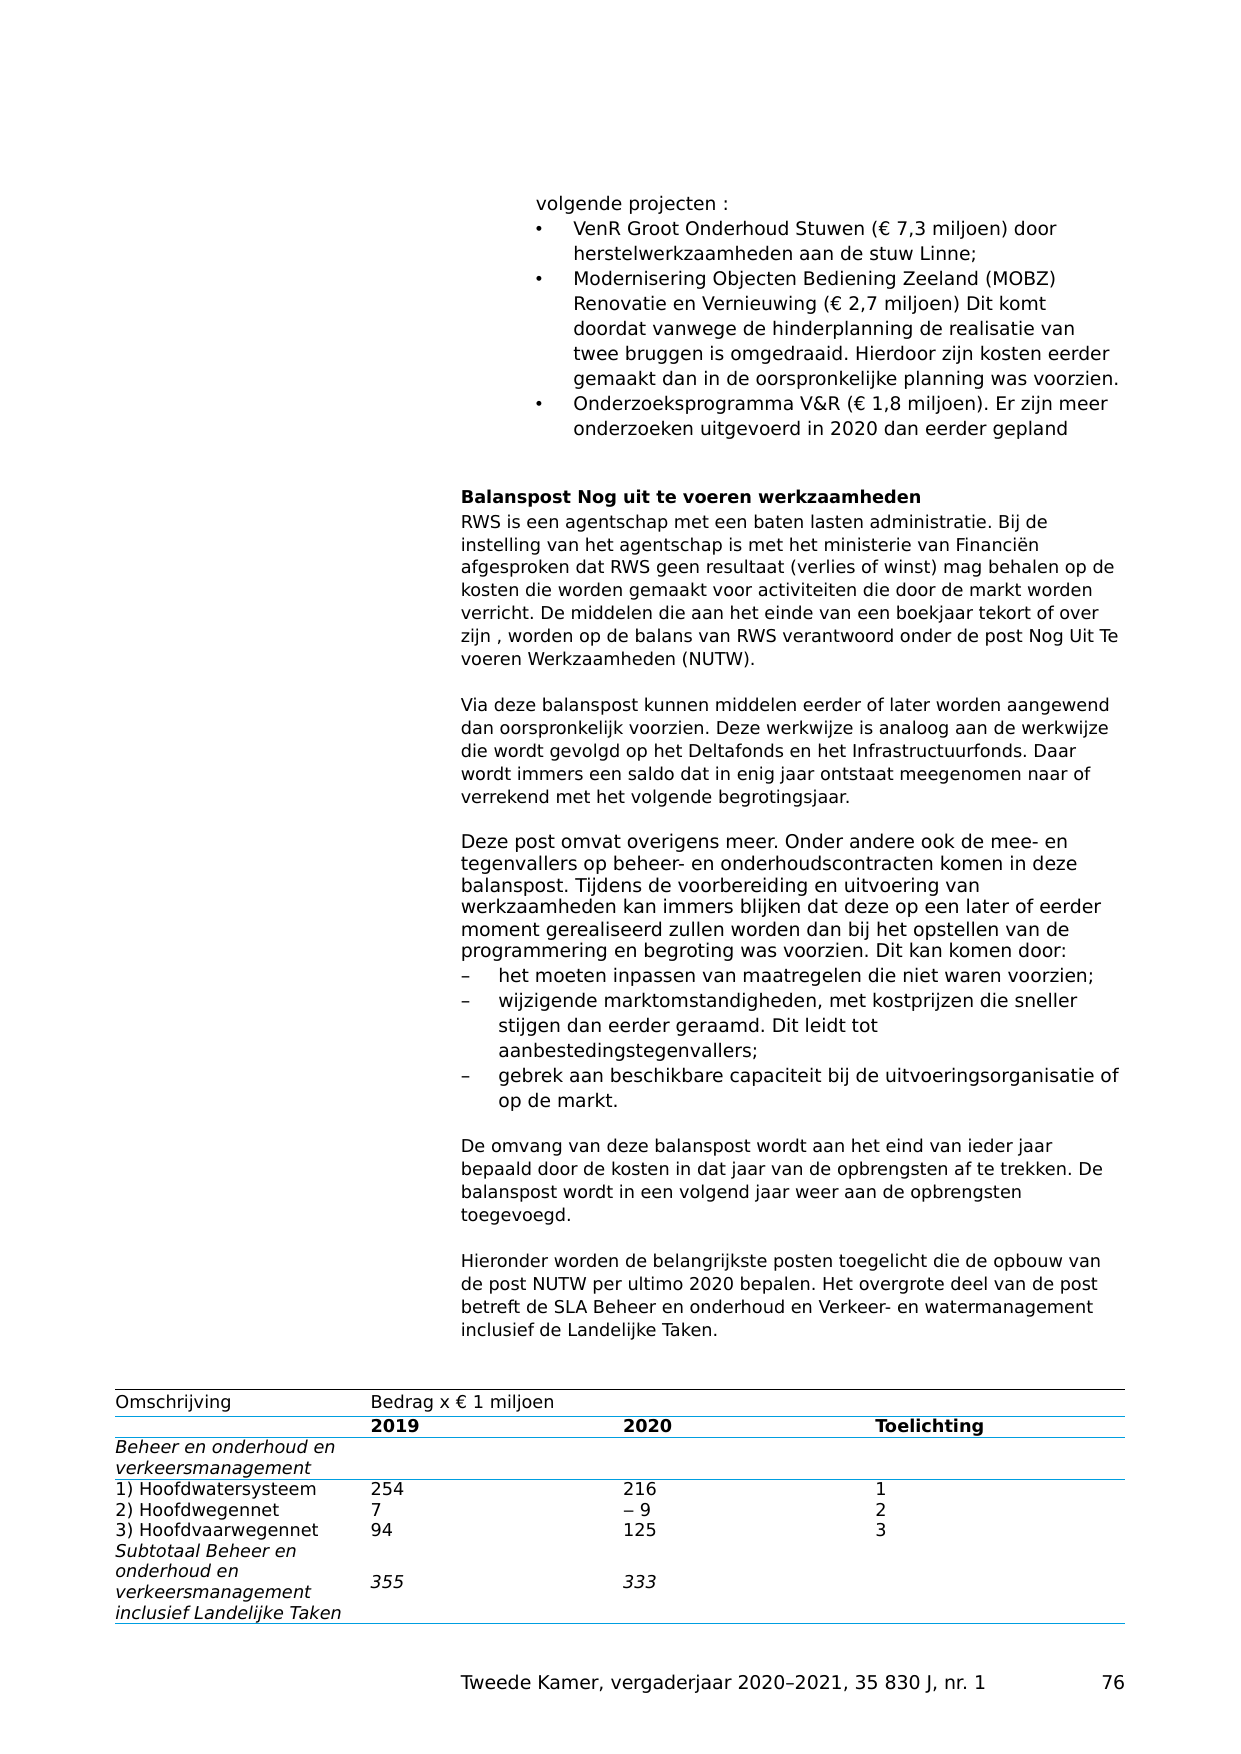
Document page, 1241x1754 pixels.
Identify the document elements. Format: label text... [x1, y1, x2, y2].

table_cell 3) Hoofdvaarwegennet [115, 1520, 367, 1541]
table_cell Toelichting [872, 1417, 1125, 1437]
table_cell 355 [368, 1541, 620, 1623]
table_cell 1 [872, 1480, 1125, 1499]
table_cell [872, 1390, 1125, 1416]
list Modernisering Objecten Bediening Zeeland (MOBZ) Renovatie en Vernieuwing (€ 2,7 miljoen) Dit komt doordat vanwege de hinderplanning de realisatie van twee bruggen is omgedraaid. Hierdoor zijn kosten eerder gemaakt dan in de oorspronkelijke planning was voorzien. [536, 266, 1125, 391]
table_cell 94 [368, 1520, 620, 1541]
text Hieronder worden de belangrijkste posten toegelicht die de opbouw van de post NUTW per ultimo 2020 bepalen. Het overgrote deel van de post betreft de SLA Beheer en onderhoud en Verkeer- en watermanagement inclusief de Landelijke Taken. [461, 1249, 1125, 1341]
list Onderzoeksprogramma V&R (€ 1,8 miljoen). Er zijn meer onderzoeken uitgevoerd in 2020 dan eerder gepland [536, 391, 1125, 441]
text RWS is een agentschap met een baten lasten administratie. Bij de instelling van het agentschap is met het ministerie van Financiën afgesproken dat RWS geen resultaat (verlies of winst) mag behalen op de kosten die worden gemaakt voor activiteiten die door de markt worden verricht. De middelen die aan het einde van een boekjaar tekort of over zijn , worden op de balans van RWS verantwoord onder de post Nog Uit Te voeren Werkzaamheden (NUTW). [461, 510, 1125, 670]
table_cell [368, 1438, 620, 1478]
table_header Tabel 47 Ontwikkeling post NUTW RWS (bedragen x € 1 miljoen) [115, 1364, 1125, 1388]
list VenR Groot Onderhoud Stuwen (€ 7,3 miljoen) door herstelwerkzaamheden aan de stuw Linne; [536, 216, 1125, 266]
text Via deze balanspost kunnen middelen eerder of later worden aangewend dan oorspronkelijk voorzien. Deze werkwijze is analoog aan de werkwijze die wordt gevolgd op het Deltafonds en het Infrastructuurfonds. Daar wordt immers een saldo dat in enig jaar ontstaat meegenomen naar of verrekend met het volgende begrotingsjaar. [461, 693, 1125, 808]
list gebrek aan beschikbare capaciteit bij de uitvoeringsorganisatie of op de markt. [461, 1062, 1125, 1112]
table_cell Beheer en onderhoud en verkeersmanagement [115, 1438, 367, 1478]
table_cell 333 [620, 1541, 872, 1623]
list wijzigende marktomstandigheden, met kostprijzen die sneller stijgen dan eerder geraamd. Dit leidt tot aanbestedingstegenvallers; [461, 987, 1125, 1062]
table_cell 254 [368, 1480, 620, 1499]
table_cell 3 [872, 1520, 1125, 1541]
table_cell 2) Hoofdwegennet [115, 1500, 367, 1520]
table_cell Omschrijving [115, 1390, 367, 1416]
table_cell 2019 [368, 1417, 620, 1437]
table_cell 2020 [620, 1417, 872, 1437]
table_cell Bedrag x € 1 miljoen [368, 1390, 872, 1416]
table_cell 7 [368, 1500, 620, 1520]
table_cell 125 [620, 1520, 872, 1541]
list volgende projecten : [498, 191, 1125, 216]
table_cell 1) Hoofdwatersysteem [115, 1480, 367, 1499]
text Deze post omvat overigens meer. Onder andere ook de mee- en tegenvallers op beheer- en onderhoudscontracten komen in deze balanspost. Tijdens de voorbereiding en uitvoering van werkzaamheden kan immers blijken dat deze op een later of eerder moment gerealiseerd zullen worden dan bij het opstellen van de programmering en begroting was voorzien. Dit kan komen door: [461, 831, 1125, 962]
table_cell ‒ 9 [620, 1500, 872, 1520]
text Balanspost Nog uit te voeren werkzaamheden [461, 485, 1125, 508]
list het moeten inpassen van maatregelen die niet waren voorzien; [461, 962, 1125, 987]
table_cell Subtotaal Beheer en onderhoud en verkeersmanagement inclusief Landelijke Taken [115, 1541, 367, 1623]
table_cell [872, 1541, 1125, 1623]
table_cell 2 [872, 1500, 1125, 1520]
table_cell [620, 1438, 872, 1478]
table_cell [115, 1417, 367, 1437]
table_cell 216 [620, 1480, 872, 1499]
text De omvang van deze balanspost wordt aan het eind van ieder jaar bepaald door de kosten in dat jaar van de opbrengsten af te trekken. De balanspost wordt in een volgend jaar weer aan de opbrengsten toegevoegd. [461, 1134, 1125, 1226]
table_cell [872, 1438, 1125, 1478]
